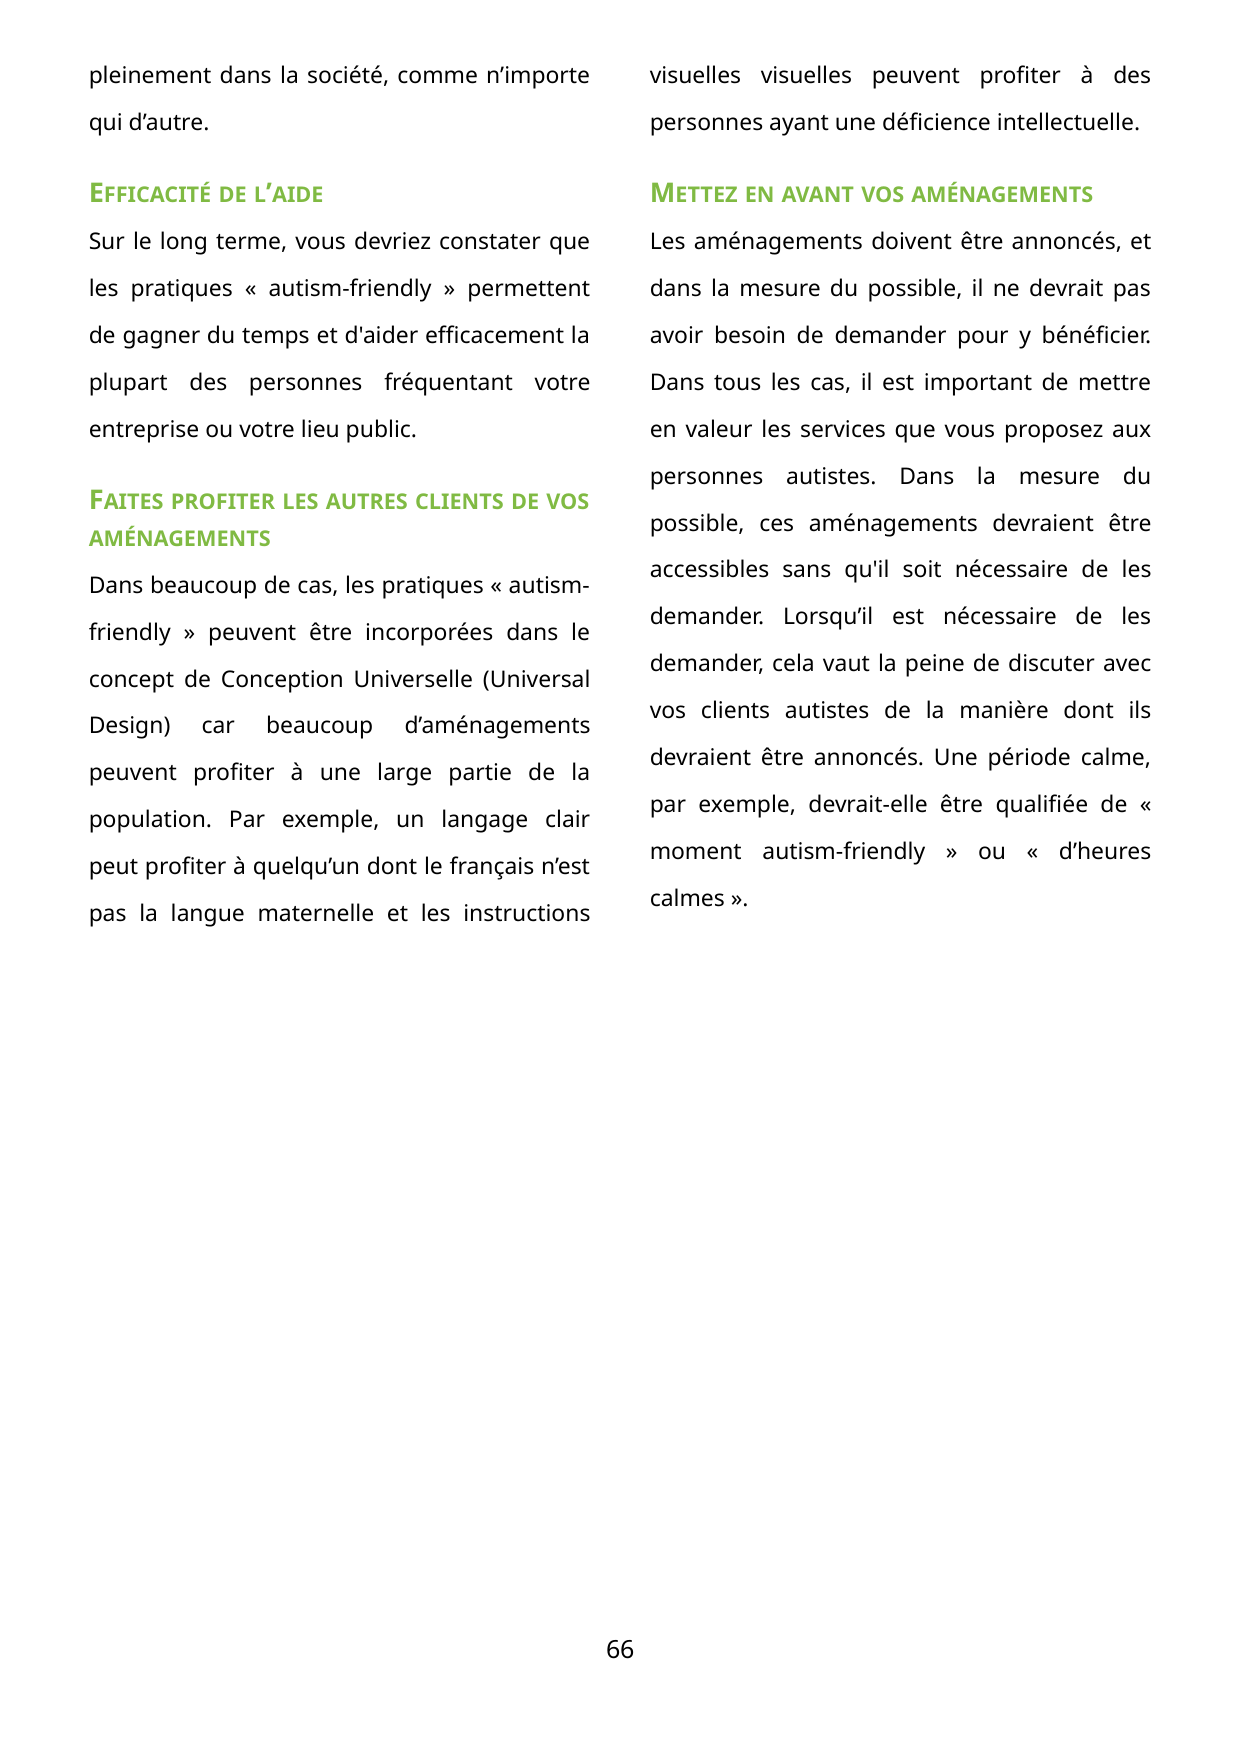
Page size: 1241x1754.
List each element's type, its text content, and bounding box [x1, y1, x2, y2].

text Les aménagements doivent être annoncés, et dans la mesure du possible, il ne devrait pas avoir besoin de demander pour y bénéficier. Dans tous les cas, il est important de mettre en valeur les services que vous proposez aux personnes autistes. Dans la mesure du possible, ces aménagements devraient être accessibles sans qu'il soit nécessaire de les demander. Lorsqu’il est nécessaire de les demander, cela vaut la peine de discuter avec vos clients autistes de la manière dont ils devraient être annoncés. Une période calme, par exemple, devrait-elle être qualifiée de « moment autism-friendly » ou « d’heures calmes ». [649, 225, 1152, 913]
text pleinement dans la société, comme n’importe qui d’autre. [88, 59, 591, 137]
subtitle Mettez en avant vos aménagements [649, 173, 1152, 210]
text Dans beaucoup de cas, les pratiques « autism-friendly » peuvent être incorporées dans le concept de Conception Universelle (Universal Design) car beaucoup d’aménagements peuvent profiter à une large partie de la population. Par exemple, un langage clair peut profiter à quelqu’un dont le français n’est pas la langue maternelle et les instructions [88, 569, 591, 928]
subtitle Efficacité de l’aide [88, 173, 591, 210]
text visuelles visuelles peuvent profiter à des personnes ayant une déficience intellectuelle. [649, 59, 1152, 137]
text Sur le long terme, vous devriez constater que les pratiques « autism-friendly » permettent de gagner du temps et d'aider efficacement la plupart des personnes fréquentant votre entreprise ou votre lieu public. [88, 225, 591, 444]
subtitle Faites profiter les autres clients de vos aménagements [88, 480, 591, 554]
